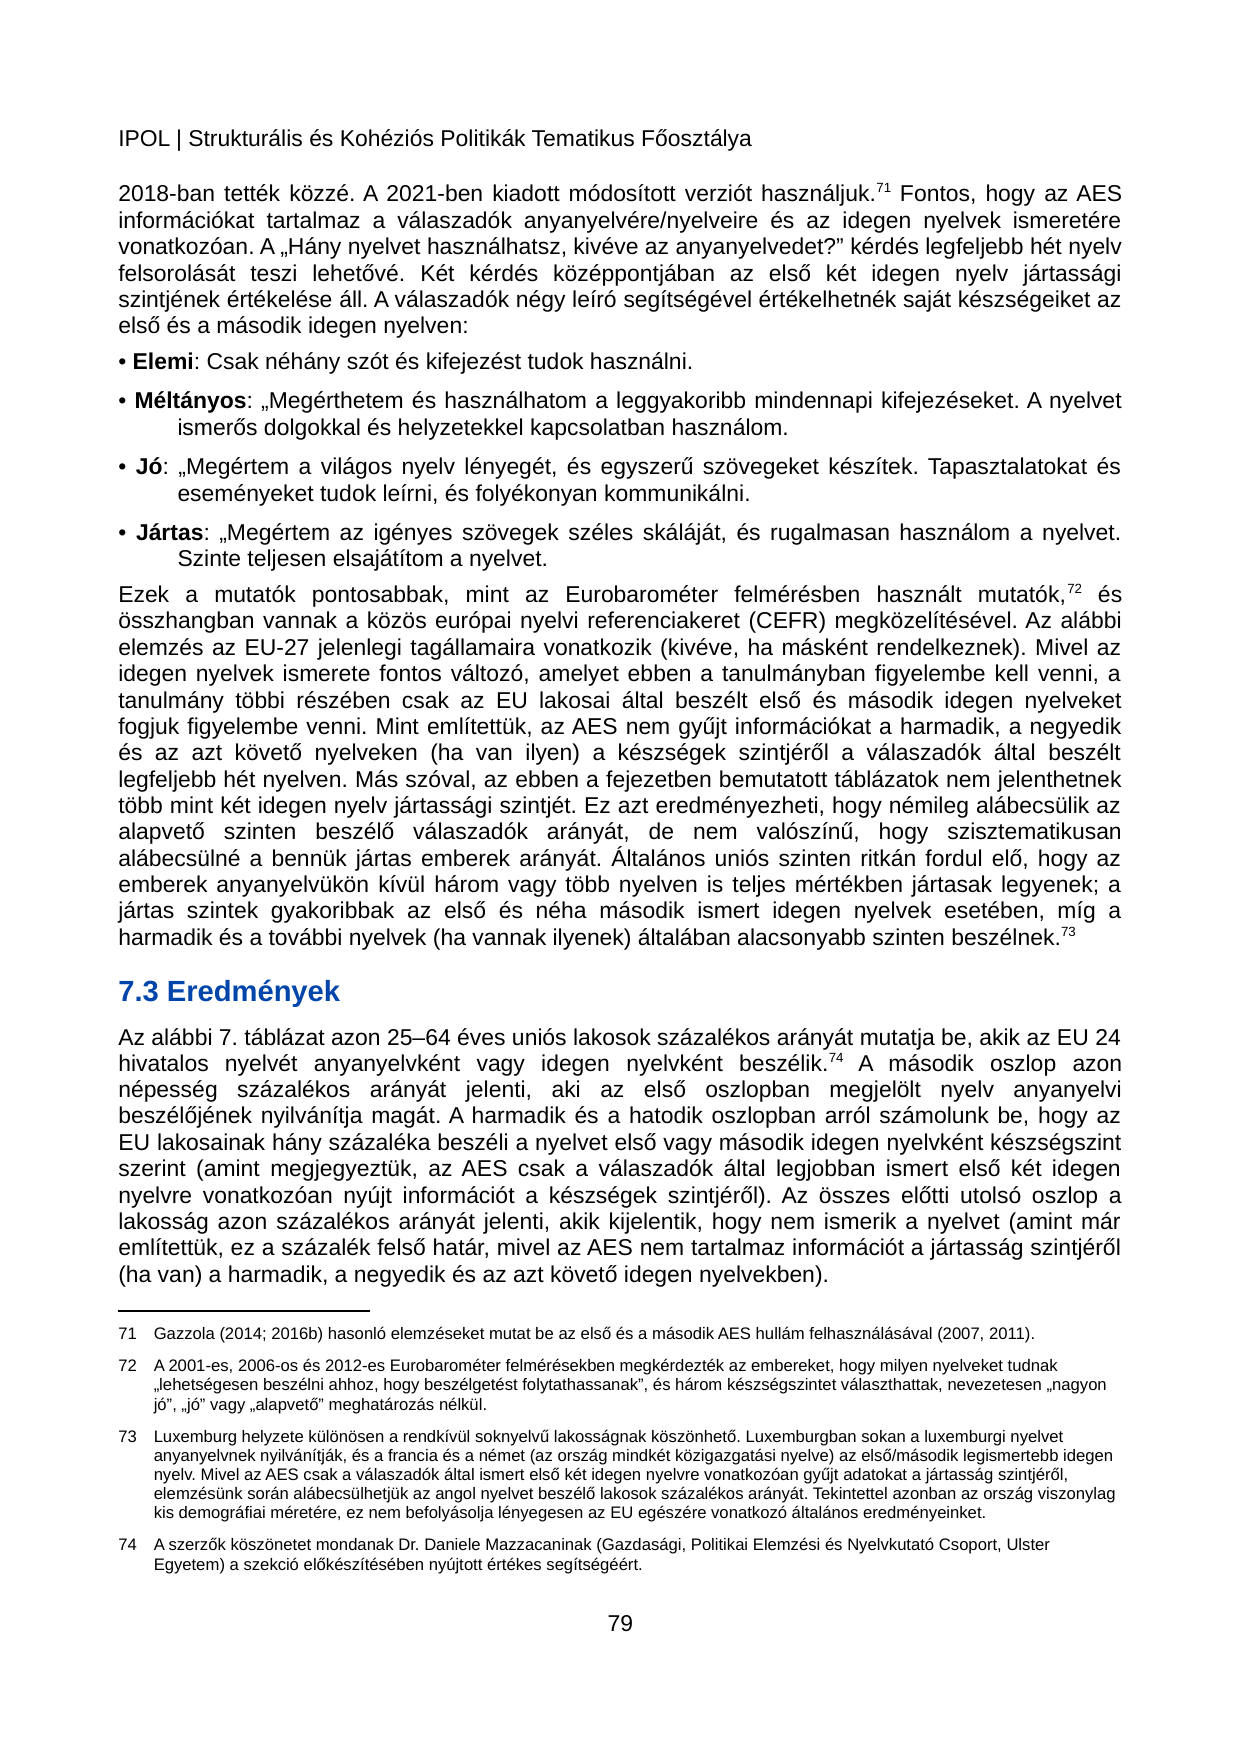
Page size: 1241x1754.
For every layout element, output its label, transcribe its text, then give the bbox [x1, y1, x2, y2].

text Az alábbi 7. táblázat azon 25–64 éves uniós lakosok százalékos arányát mutatja be, akik az EU 24 hivatalos nyelvét anyanyelvként vagy idegen nyelvként beszélik. A második oszlop azon népesség százalékos arányát jelenti, aki az első oszlopban megjelölt nyelv anyanyelvi beszélőjének nyilvánítja magát. A harmadik és a hatodik oszlopban arról számolunk be, hogy az EU lakosainak hány százaléka beszéli a nyelvet első vagy második idegen nyelvként készségszint szerint (amint megjegyeztük, az AES csak a válaszadók által legjobban ismert első két idegen nyelvre vonatkozóan nyújt információt a készségek szintjéről). Az összes előtti utolsó oszlop a lakosság azon százalékos arányát jelenti, akik kijelentik, hogy nem ismerik a nyelvet (amint már említettük, ez a százalék felső határ, mivel az AES nem tartalmaz információt a jártasság szintjéről (ha van) a harmadik, a negyedik és az azt követő idegen nyelvekben). [118, 1023, 1122, 1287]
text A 2001-es, 2006-os és 2012-es Eurobarométer felmérésekben megkérdezték az embereket, hogy milyen nyelveket tudnak „lehetségesen beszélni ahhoz, hogy beszélgetést folytathassanak”, és három készségszintet választhattak, nevezetesen „nagyon jó”, „jó” vagy „alapvető” meghatározás nélkül. [118, 1356, 1122, 1413]
text 2018-ban tették közzé. A 2021-ben kiadott módosított verziót használjuk. Fontos, hogy az AES információkat tartalmaz a válaszadók anyanyelvére/nyelveire és az idegen nyelvek ismeretére vonatkozóan. A „Hány nyelvet használhatsz, kivéve az anyanyelvedet?” kérdés legfeljebb hét nyelv felsorolását teszi lehetővé. Két kérdés középpontjában az első két idegen nyelv jártassági szintjének értékelése áll. A válaszadók négy leíró segítségével értékelhetnék saját készségeiket az első és a második idegen nyelven: [118, 180, 1122, 338]
subtitle 7.3 Eredmények [118, 974, 1122, 1008]
text Gazzola (2014; 2016b) hasonló elemzéseket mutat be az első és a második AES hullám felhasználásával (2007, 2011). [118, 1324, 1122, 1343]
text • Méltányos: „Megérthetem és használhatom a leggyakoribb mindennapi kifejezéseket. A nyelvet ismerős dolgokkal és helyzetekkel kapcsolatban használom. [118, 387, 1122, 440]
text Luxemburg helyzete különösen a rendkívül soknyelvű lakosságnak köszönhető. Luxemburgban sokan a luxemburgi nyelvet anyanyelvnek nyilvánítják, és a francia és a német (az ország mindkét közigazgatási nyelve) az első/második legismertebb idegen nyelv. Mivel az AES csak a válaszadók által ismert első két idegen nyelvre vonatkozóan gyűjt adatokat a jártasság szintjéről, elemzésünk során alábecsülhetjük az angol nyelvet beszélő lakosok százalékos arányát. Tekintettel azonban az ország viszonylag kis demográfiai méretére, ez nem befolyásolja lényegesen az EU egészére vonatkozó általános eredményeinket. [118, 1426, 1122, 1522]
text A szerzők köszönetet mondanak Dr. Daniele Mazzacaninak (Gazdasági, Politikai Elemzési és Nyelvkutató Csoport, Ulster Egyetem) a szekció előkészítésében nyújtott értékes segítségéért. [118, 1535, 1122, 1573]
text • Elemi: Csak néhány szót és kifejezést tudok használni. [118, 348, 1122, 374]
text • Jó: „Megértem a világos nyelv lényegét, és egyszerű szövegeket készítek. Tapasztalatokat és eseményeket tudok leírni, és folyékonyan kommunikálni. [118, 453, 1122, 506]
text • Jártas: „Megértem az igényes szövegek széles skáláját, és rugalmasan használom a nyelvet. Szinte teljesen elsajátítom a nyelvet. [118, 519, 1122, 571]
text Ezek a mutatók pontosabbak, mint az Eurobarométer felmérésben használt mutatók, és összhangban vannak a közös európai nyelvi referenciakeret (CEFR) megközelítésével. Az alábbi elemzés az EU-27 jelenlegi tagállamaira vonatkozik (kivéve, ha másként rendelkeznek). Mivel az idegen nyelvek ismerete fontos változó, amelyet ebben a tanulmányban figyelembe kell venni, a tanulmány többi részében csak az EU lakosai által beszélt első és második idegen nyelveket fogjuk figyelembe venni. Mint említettük, az AES nem gyűjt információkat a harmadik, a negyedik és az azt követő nyelveken (ha van ilyen) a készségek szintjéről a válaszadók által beszélt legfeljebb hét nyelven. Más szóval, az ebben a fejezetben bemutatott táblázatok nem jelenthetnek több mint két idegen nyelv jártassági szintjét. Ez azt eredményezheti, hogy némileg alábecsülik az alapvető szinten beszélő válaszadók arányát, de nem valószínű, hogy szisztematikusan alábecsülné a bennük jártas emberek arányát. Általános uniós szinten ritkán fordul elő, hogy az emberek anyanyelvükön kívül három vagy több nyelven is teljes mértékben jártasak legyenek; a jártas szintek gyakoribbak az első és néha második ismert idegen nyelvek esetében, míg a harmadik és a további nyelvek (ha vannak ilyenek) általában alacsonyabb szinten beszélnek. [118, 581, 1122, 950]
